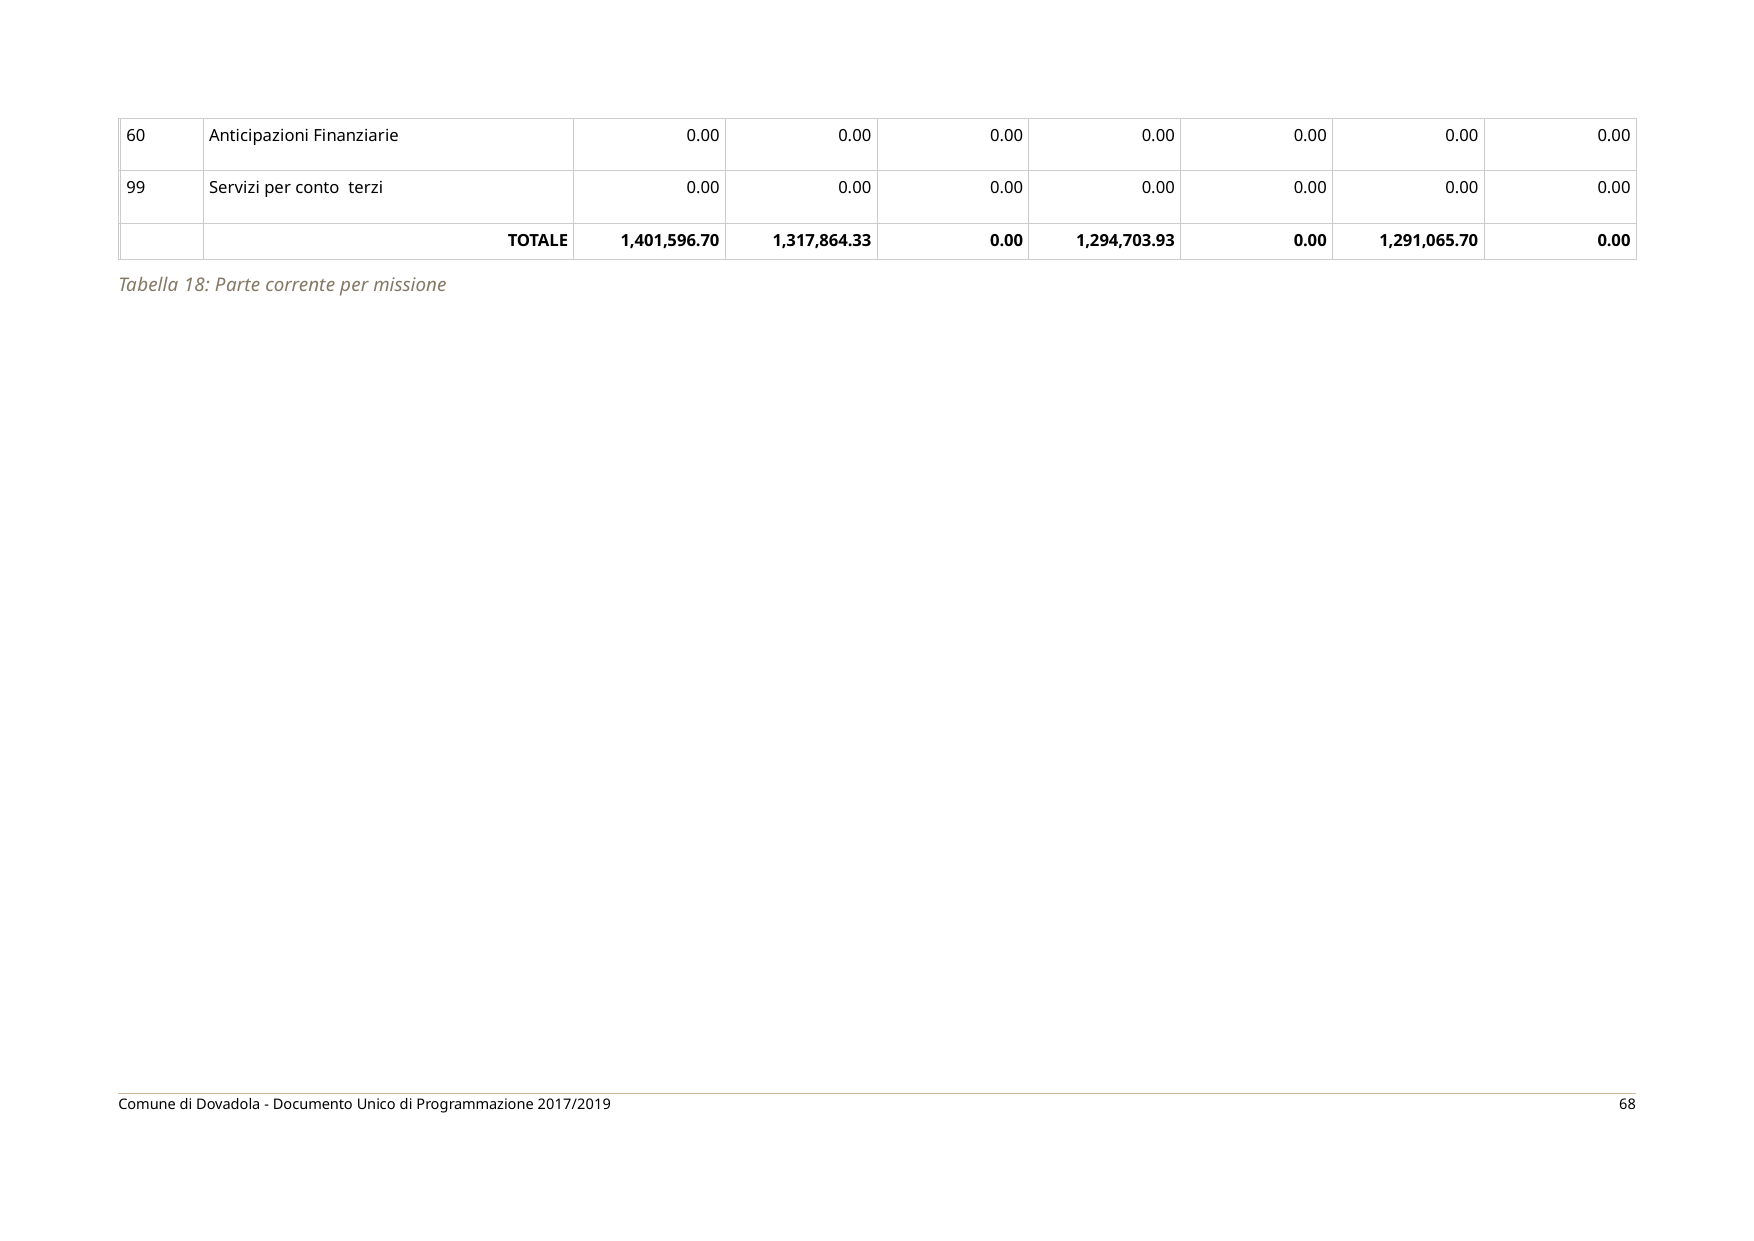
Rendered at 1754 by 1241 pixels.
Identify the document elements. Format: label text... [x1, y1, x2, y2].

table_cell 0,00 [1029, 171, 1180, 222]
table_cell 1.291.065,70 [1333, 224, 1484, 259]
table_cell 0,00 [878, 119, 1028, 170]
table_cell 0,00 [726, 171, 877, 222]
table_cell 99 [121, 171, 203, 222]
table_cell 0,00 [1485, 119, 1636, 170]
table_cell Anticipazioni Finanziarie [204, 119, 573, 170]
table_cell 0,00 [1485, 224, 1636, 259]
text Tabella 18: Parte corrente per missione [118, 271, 1636, 297]
table_cell 1.401.596,70 [574, 224, 725, 259]
table_cell TOTALE [204, 224, 573, 259]
table_cell 0,00 [878, 224, 1028, 259]
table_cell Servizi per conto terzi [204, 171, 573, 222]
table_cell 0,00 [878, 171, 1028, 222]
table_cell 0,00 [1181, 171, 1332, 222]
table_cell [121, 224, 203, 259]
table_cell 0,00 [574, 119, 725, 170]
table_cell 0,00 [1181, 119, 1332, 170]
table_cell 0,00 [574, 171, 725, 222]
table_cell 0,00 [1333, 171, 1484, 222]
table_cell 0,00 [1333, 119, 1484, 170]
table_cell 0,00 [726, 119, 877, 170]
table_cell 0,00 [1029, 119, 1180, 170]
table_cell 1.317.864,33 [726, 224, 877, 259]
table_cell 0,00 [1485, 171, 1636, 222]
table_cell 0,00 [1181, 224, 1332, 259]
table_cell 1.294.703,93 [1029, 224, 1180, 259]
table_cell 60 [121, 119, 203, 170]
